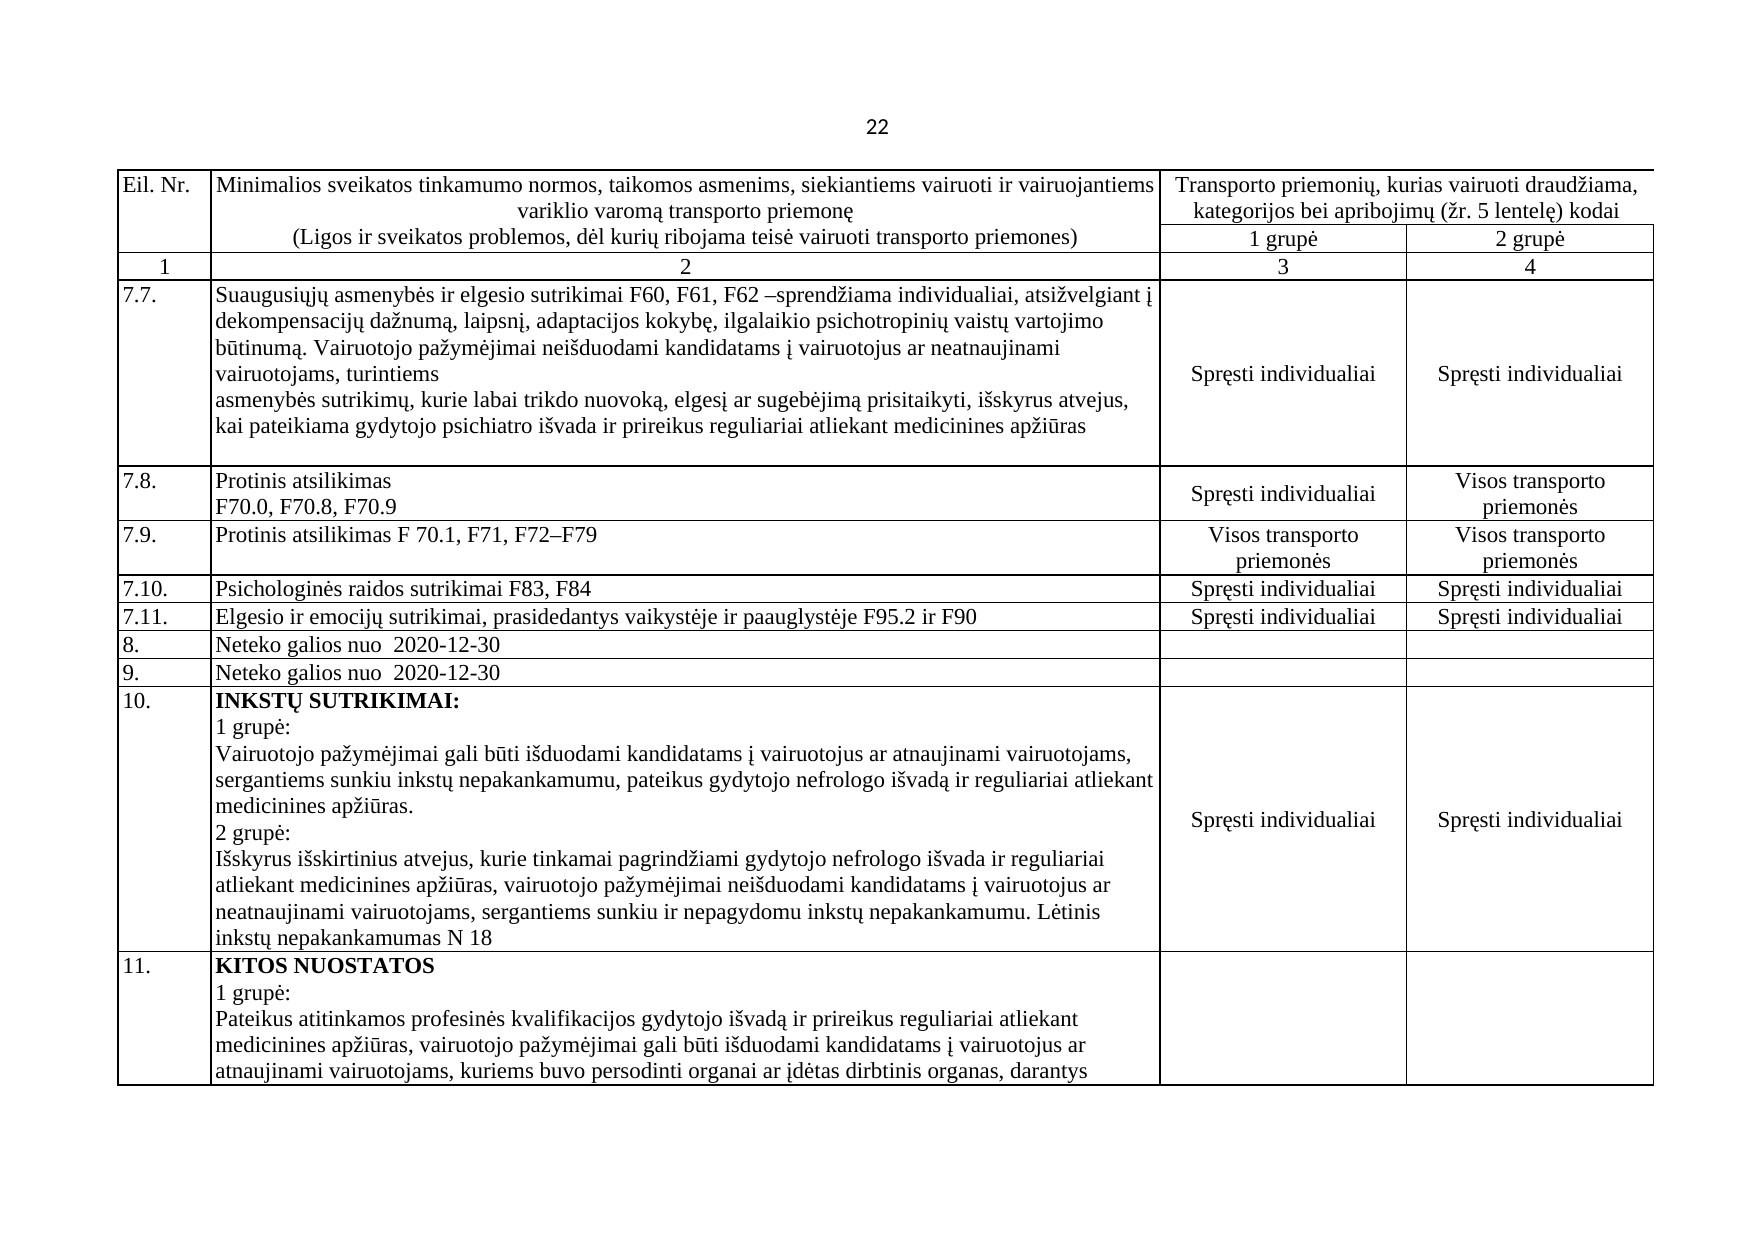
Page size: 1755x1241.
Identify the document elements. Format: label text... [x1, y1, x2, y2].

table_cell [1161, 952, 1406, 1084]
table_cell Spręsti individualiai [1407, 603, 1653, 630]
table_cell 7.10. [119, 576, 210, 602]
table_cell 7.7. [119, 281, 210, 465]
table_cell 1 [119, 253, 210, 279]
table_cell Spręsti individualiai [1161, 603, 1406, 630]
table_cell Spręsti individualiai [1407, 281, 1653, 465]
table_cell 10. [119, 687, 210, 951]
table_cell 7.11. [119, 603, 210, 630]
table_cell Spręsti individualiai [1161, 467, 1406, 519]
table_cell Visos transporto priemonės [1407, 467, 1653, 519]
table_cell Spręsti individualiai [1407, 576, 1653, 602]
table_cell 11. [119, 952, 210, 1084]
table_cell 7.8. [119, 467, 210, 519]
table_cell 2 [212, 253, 1159, 279]
table_cell Visos transporto priemonės [1161, 521, 1406, 574]
table_cell [1407, 952, 1653, 1084]
table_header Transporto priemonių, kurias vairuoti draudžiama, kategorijos bei apribojimų (žr. 5 lentelę) kodai [1161, 171, 1653, 223]
table_cell 2 grupė [1407, 225, 1653, 251]
table_cell KITOS NUOSTATOS 1 grupė: Pateikus atitinkamos profesinės kvalifikacijos gydytojo išvadą ir prireikus reguliariai atliekant medicinines apžiūras, vairuotojo pažymėjimai gali būti išduodami kandidatams į vairuotojus ar atnaujinami vairuotojams, kuriems buvo persodinti organai ar įdėtas dirbtinis organas, darantys [212, 952, 1159, 1084]
table_header Minimalios sveikatos tinkamumo normos, taikomos asmenims, siekiantiems vairuoti ir vairuojantiems variklio varomą transporto priemonę (Ligos ir sveikatos problemos, dėl kurių ribojama teisė vairuoti transporto priemones) [212, 171, 1159, 251]
table_cell Spręsti individualiai [1161, 687, 1406, 951]
table_cell [1161, 631, 1406, 658]
table_header Eil. Nr. [119, 171, 210, 251]
table_cell Spręsti individualiai [1407, 687, 1653, 951]
table_cell Protinis atsilikimas F70.0, F70.8, F70.9 [212, 467, 1159, 519]
table_cell [1161, 659, 1406, 686]
table_cell Spręsti individualiai [1161, 281, 1406, 465]
table_cell INKSTŲ SUTRIKIMAI: 1 grupė: Vairuotojo pažymėjimai gali būti išduodami kandidatams į vairuotojus ar atnaujinami vairuotojams, sergantiems sunkiu inkstų nepakankamumu, pateikus gydytojo nefrologo išvadą ir reguliariai atliekant medicinines apžiūras. 2 grupė: Išskyrus išskirtinius atvejus, kurie tinkamai pagrindžiami gydytojo nefrologo išvada ir reguliariai atliekant medicinines apžiūras, vairuotojo pažymėjimai neišduodami kandidatams į vairuotojus ar neatnaujinami vairuotojams, sergantiems sunkiu ir nepagydomu inkstų nepakankamumu. Lėtinis inkstų nepakankamumas N 18 [212, 687, 1159, 951]
table_cell [1407, 631, 1653, 658]
table_cell Elgesio ir emocijų sutrikimai, prasidedantys vaikystėje ir paauglystėje F95.2 ir F90 [212, 603, 1159, 630]
table_cell 7.9. [119, 521, 210, 574]
table_cell 4 [1407, 253, 1653, 279]
table_cell Neteko galios nuo 2020-12-30 [212, 659, 1159, 686]
table_cell 8. [119, 631, 210, 658]
table_cell Neteko galios nuo 2020-12-30 [212, 631, 1159, 658]
table_cell Suaugusiųjų asmenybės ir elgesio sutrikimai F60, F61, F62 –sprendžiama individualiai, atsižvelgiant į dekompensacijų dažnumą, laipsnį, adaptacijos kokybę, ilgalaikio psichotropinių vaistų vartojimo būtinumą. Vairuotojo pažymėjimai neišduodami kandidatams į vairuotojus ar neatnaujinami vairuotojams, turintiems asmenybės sutrikimų, kurie labai trikdo nuovoką, elgesį ar sugebėjimą prisitaikyti, išskyrus atvejus, kai pateikiama gydytojo psichiatro išvada ir prireikus reguliariai atliekant medicinines apžiūras [212, 281, 1159, 465]
table_cell Protinis atsilikimas F 70.1, F71, F72–F79 [212, 521, 1159, 574]
table_cell 1 grupė [1161, 225, 1406, 251]
table_cell Psichologinės raidos sutrikimai F83, F84 [212, 576, 1159, 602]
table_cell 9. [119, 659, 210, 686]
table_cell [1407, 659, 1653, 686]
table_cell Visos transporto priemonės [1407, 521, 1653, 574]
table_cell Spręsti individualiai [1161, 576, 1406, 602]
table_cell 3 [1161, 253, 1406, 279]
